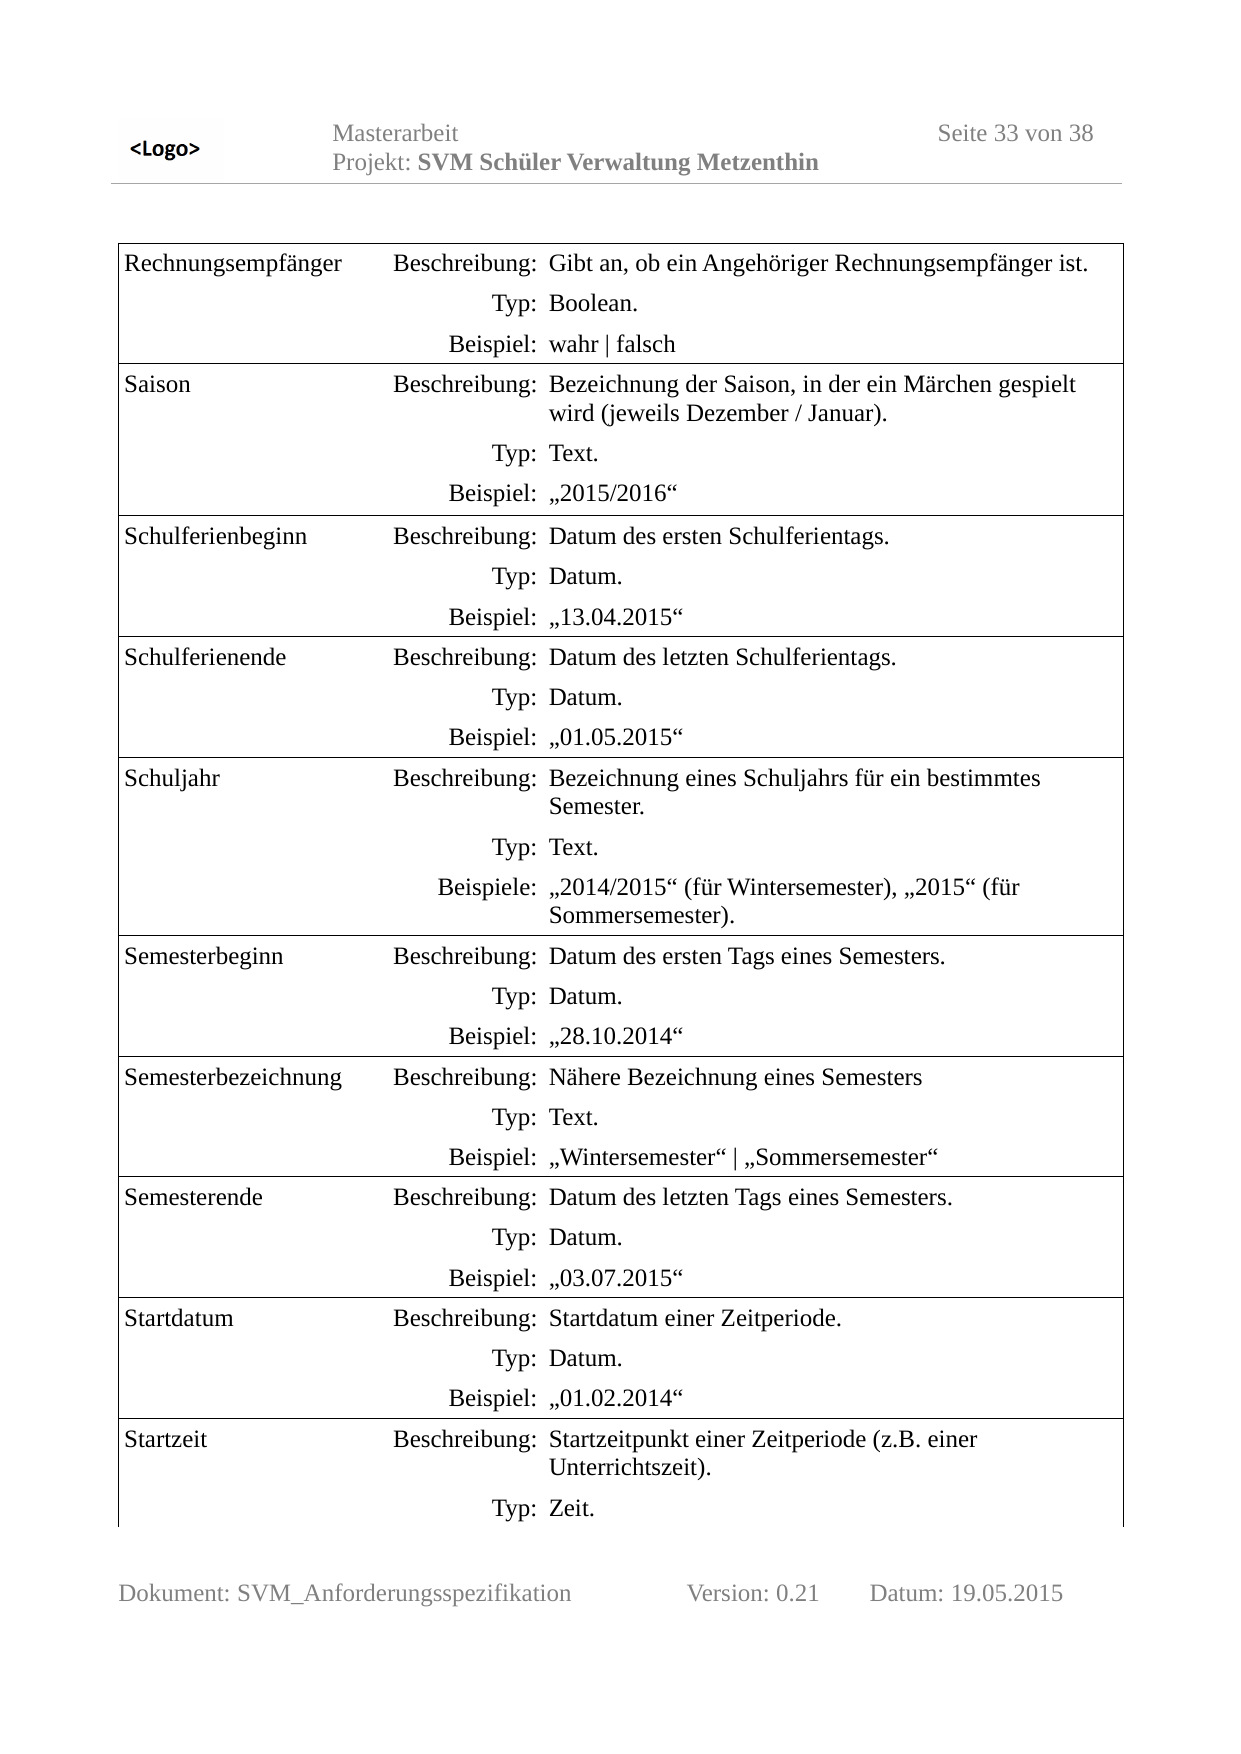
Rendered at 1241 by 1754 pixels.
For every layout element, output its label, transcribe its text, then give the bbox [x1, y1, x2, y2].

table_cell [119, 1378, 384, 1418]
table_cell Typ: [384, 1338, 543, 1378]
table_cell Typ: [384, 1487, 543, 1527]
table_cell [119, 556, 384, 596]
table_cell „2015/2016“ [543, 473, 1123, 515]
table_cell [119, 1016, 384, 1056]
table_cell Typ: [384, 676, 543, 717]
table_cell [119, 432, 384, 472]
table_cell Datum. [543, 975, 1123, 1016]
table_cell Beschreibung: [384, 1177, 543, 1217]
table_cell Typ: [384, 432, 543, 472]
table_cell Typ: [384, 975, 543, 1016]
table_cell Semesterbezeichnung [119, 1057, 384, 1096]
table_cell Bezeichnung der Saison, in der ein Märchen gespielt wird (jeweils Dezember / Januar). [543, 364, 1123, 432]
table_cell „01.05.2015“ [543, 717, 1123, 757]
table_cell [119, 1257, 384, 1297]
table_cell Typ: [384, 283, 543, 323]
table_cell Nähere Bezeichnung eines Semesters [543, 1057, 1123, 1096]
table_cell Typ: [384, 1217, 543, 1257]
table_cell Beschreibung: [384, 936, 543, 975]
table_cell „03.07.2015“ [543, 1257, 1123, 1297]
table_cell Gibt an, ob ein Angehöriger Rechnungsempfänger ist. [543, 244, 1123, 283]
table_cell Schulferienende [119, 637, 384, 676]
table_cell Datum. [543, 556, 1123, 596]
table_cell Beschreibung: [384, 758, 543, 826]
table_cell Datum des ersten Tags eines Semesters. [543, 936, 1123, 975]
table_cell Startzeit [119, 1419, 384, 1487]
table_cell Text. [543, 1096, 1123, 1136]
table_cell „2014/2015“ (für Wintersemester), „2015“ (für Sommersemester). [543, 866, 1123, 935]
table_cell Beispiel: [384, 596, 543, 636]
table_cell [119, 323, 384, 363]
table_cell Beschreibung: [384, 637, 543, 676]
table_cell [119, 717, 384, 757]
table_cell Beschreibung: [384, 1298, 543, 1337]
table_cell Startdatum [119, 1298, 384, 1337]
table_cell Bezeichnung eines Schuljahrs für ein bestimmtes Semester. [543, 758, 1123, 826]
table_cell Beschreibung: [384, 516, 543, 556]
table_cell Beispiel: [384, 717, 543, 757]
table_cell „28.10.2014“ [543, 1016, 1123, 1056]
table_cell [119, 283, 384, 323]
table_cell [119, 1136, 384, 1176]
table_cell Semesterende [119, 1177, 384, 1217]
table_cell Beschreibung: [384, 364, 543, 432]
table_cell Beispiel: [384, 1136, 543, 1176]
table_cell Typ: [384, 1096, 543, 1136]
table_cell [119, 676, 384, 717]
table_cell „Wintersemester“ | „Sommersemester“ [543, 1136, 1123, 1176]
table_cell Saison [119, 364, 384, 432]
picture [118, 118, 224, 183]
table_cell Datum. [543, 676, 1123, 717]
table_cell Startzeitpunkt einer Zeitperiode (z.B. einer Unterrichtszeit). [543, 1419, 1123, 1487]
table_cell [119, 473, 384, 515]
table_cell [119, 975, 384, 1016]
table_cell wahr | falsch [543, 323, 1123, 363]
table_cell [119, 1217, 384, 1257]
table_cell Beispiel: [384, 1378, 543, 1418]
table_cell Schulferienbeginn [119, 516, 384, 556]
table_cell Datum des letzten Tags eines Semesters. [543, 1177, 1123, 1217]
table_cell Datum. [543, 1217, 1123, 1257]
table_cell [119, 1338, 384, 1378]
table_cell Typ: [384, 826, 543, 866]
table_cell Beispiel: [384, 1016, 543, 1056]
table_cell Datum des letzten Schulferientags. [543, 637, 1123, 676]
table_cell Text. [543, 432, 1123, 472]
table_cell Schuljahr [119, 758, 384, 826]
table_cell „01.02.2014“ [543, 1378, 1123, 1418]
table_cell Beispiel: [384, 1257, 543, 1297]
table_cell [119, 1096, 384, 1136]
table_cell „13.04.2015“ [543, 596, 1123, 636]
table_cell Beispiel: [384, 323, 543, 363]
table_cell Beschreibung: [384, 1057, 543, 1096]
table_cell Startdatum einer Zeitperiode. [543, 1298, 1123, 1337]
table_cell Beschreibung: [384, 244, 543, 283]
table_cell [119, 596, 384, 636]
table_cell [119, 1487, 384, 1527]
table_cell [119, 866, 384, 935]
table_cell Beispiel: [384, 473, 543, 515]
table_cell Beschreibung: [384, 1419, 543, 1487]
table_cell Rechnungsempfänger [119, 244, 384, 283]
table_cell Datum. [543, 1338, 1123, 1378]
table_cell Semesterbeginn [119, 936, 384, 975]
table_cell Zeit. [543, 1487, 1123, 1527]
table_cell Datum des ersten Schulferientags. [543, 516, 1123, 556]
table_cell Boolean. [543, 283, 1123, 323]
table_cell Text. [543, 826, 1123, 866]
table_cell [119, 826, 384, 866]
table_cell Beispiele: [384, 866, 543, 935]
table_cell Typ: [384, 556, 543, 596]
